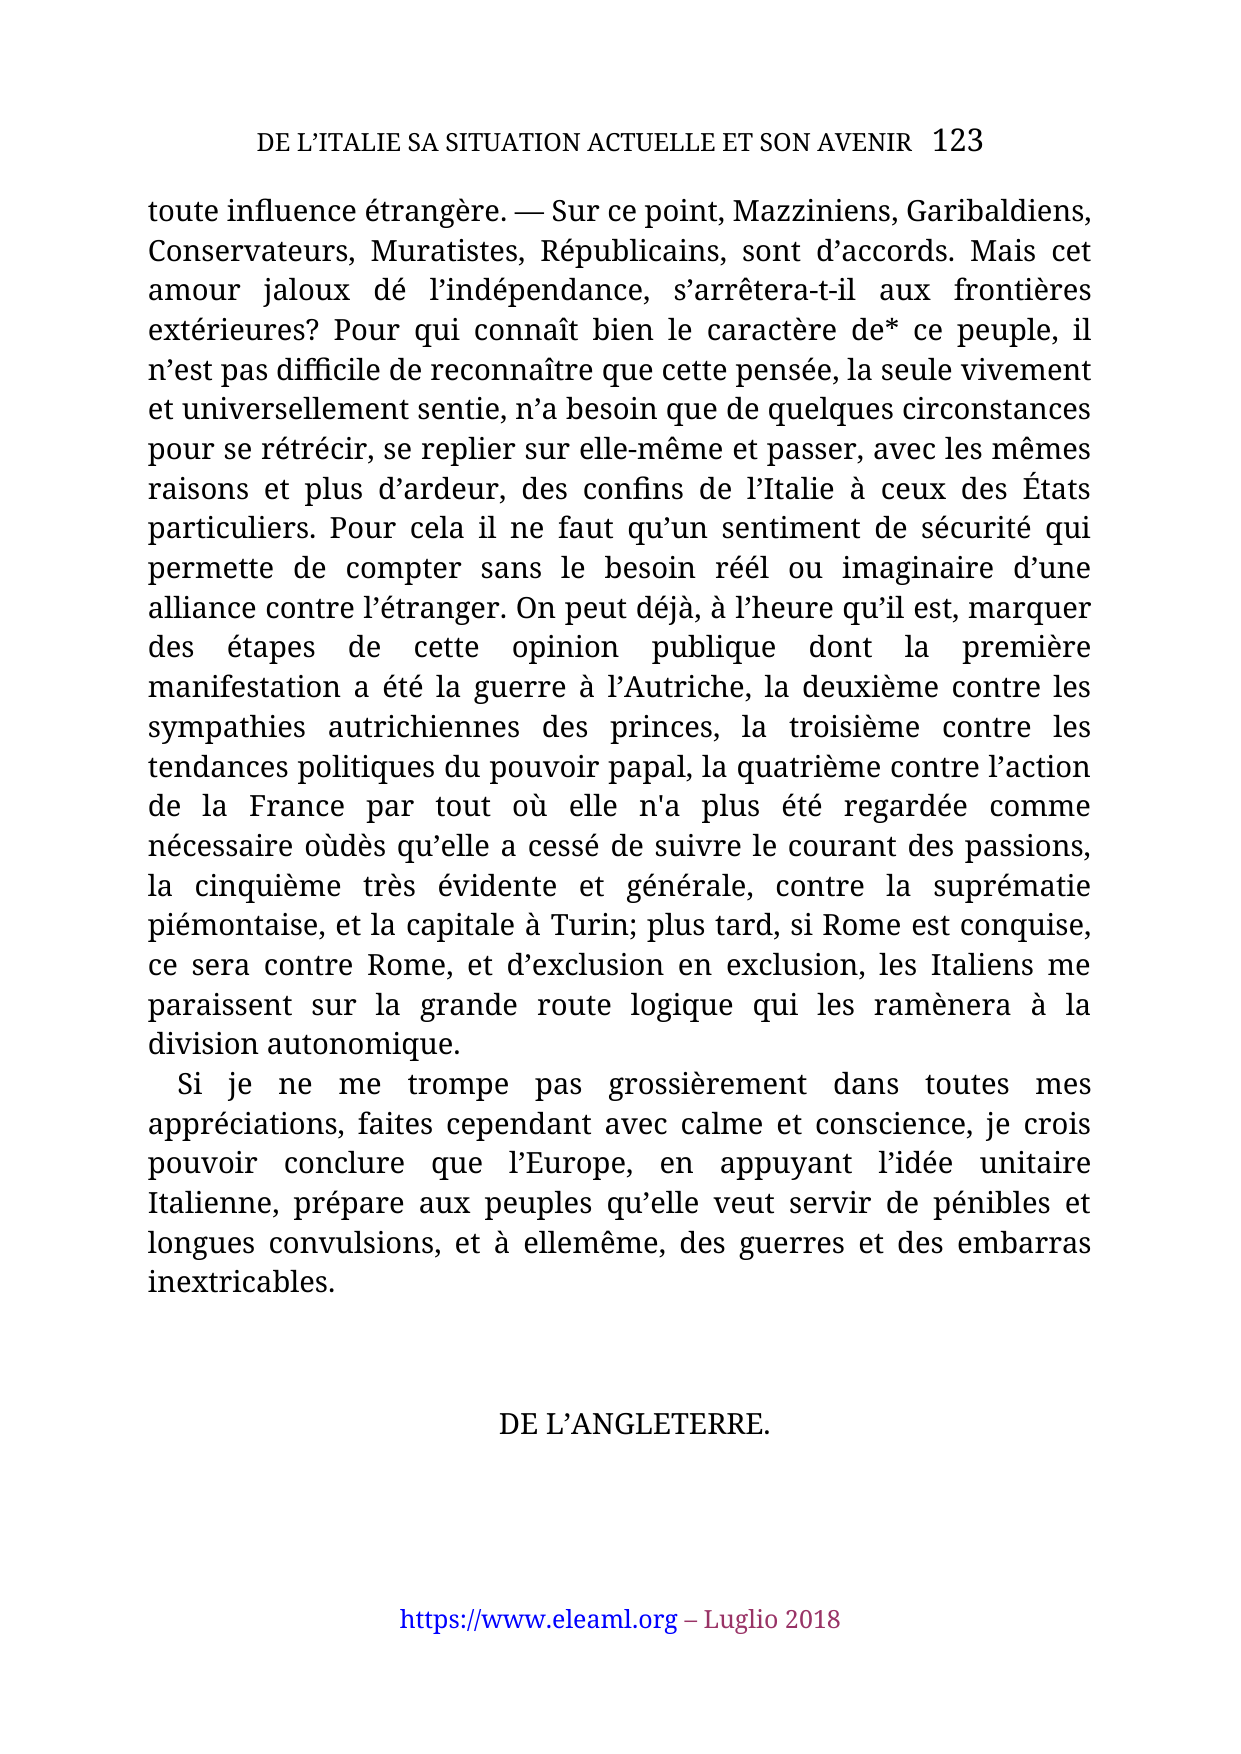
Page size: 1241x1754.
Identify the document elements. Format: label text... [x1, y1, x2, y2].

text toute influence étrangère. — Sur ce point, Mazziniens, Garibaldiens, Conservateurs, Muratistes, Républicains, sont d’accords. Mais cet amour jaloux dé l’indépendance, s’arrêtera-t-il aux frontières extérieures? Pour qui connaît bien le caractère de* ce peuple, il n’est pas difficile de reconnaître que cette pensée, la seule vivement et universellement sentie, n’a besoin que de quelques circonstances pour se rétrécir, se replier sur elle-même et passer, avec les mêmes raisons et plus d’ardeur, des confins de l’Italie à ceux des États particuliers. Pour cela il ne faut qu’un sentiment de sécurité qui permette de compter sans le besoin réél ou imaginaire d’une alliance contre l’étranger. On peut déjà, à l’heure qu’il est, marquer des étapes de cette opinion publique dont la première manifestation a été la guerre à l’Autriche, la deuxième contre les sympathies autrichiennes des princes, la troisième contre les tendances politiques du pouvoir papal, la quatrième contre l’action de la France par tout où elle n'a plus été regardée comme nécessaire oùdès qu’elle a cessé de suivre le courant des passions, la cinquième très évidente et générale, contre la suprématie piémontaise, et la capitale à Turin; plus tard, si Rome est conquise, ce sera contre Rome, et d’exclusion en exclusion, les Italiens me paraissent sur la grande route logique qui les ramènera à la division autonomique. [148, 190, 1093, 1063]
text Si je ne me trompe pas grossièrement dans toutes mes appréciations, faites cependant avec calme et conscience, je crois pouvoir conclure que l’Europe, en appuyant l’idée unitaire Italienne, prépare aux peuples qu’elle veut servir de pénibles et longues convulsions, et à ellemême, des guerres et des embarras inextricables. [148, 1063, 1093, 1301]
text DE L’ANGLETERRE. [148, 1403, 1093, 1443]
